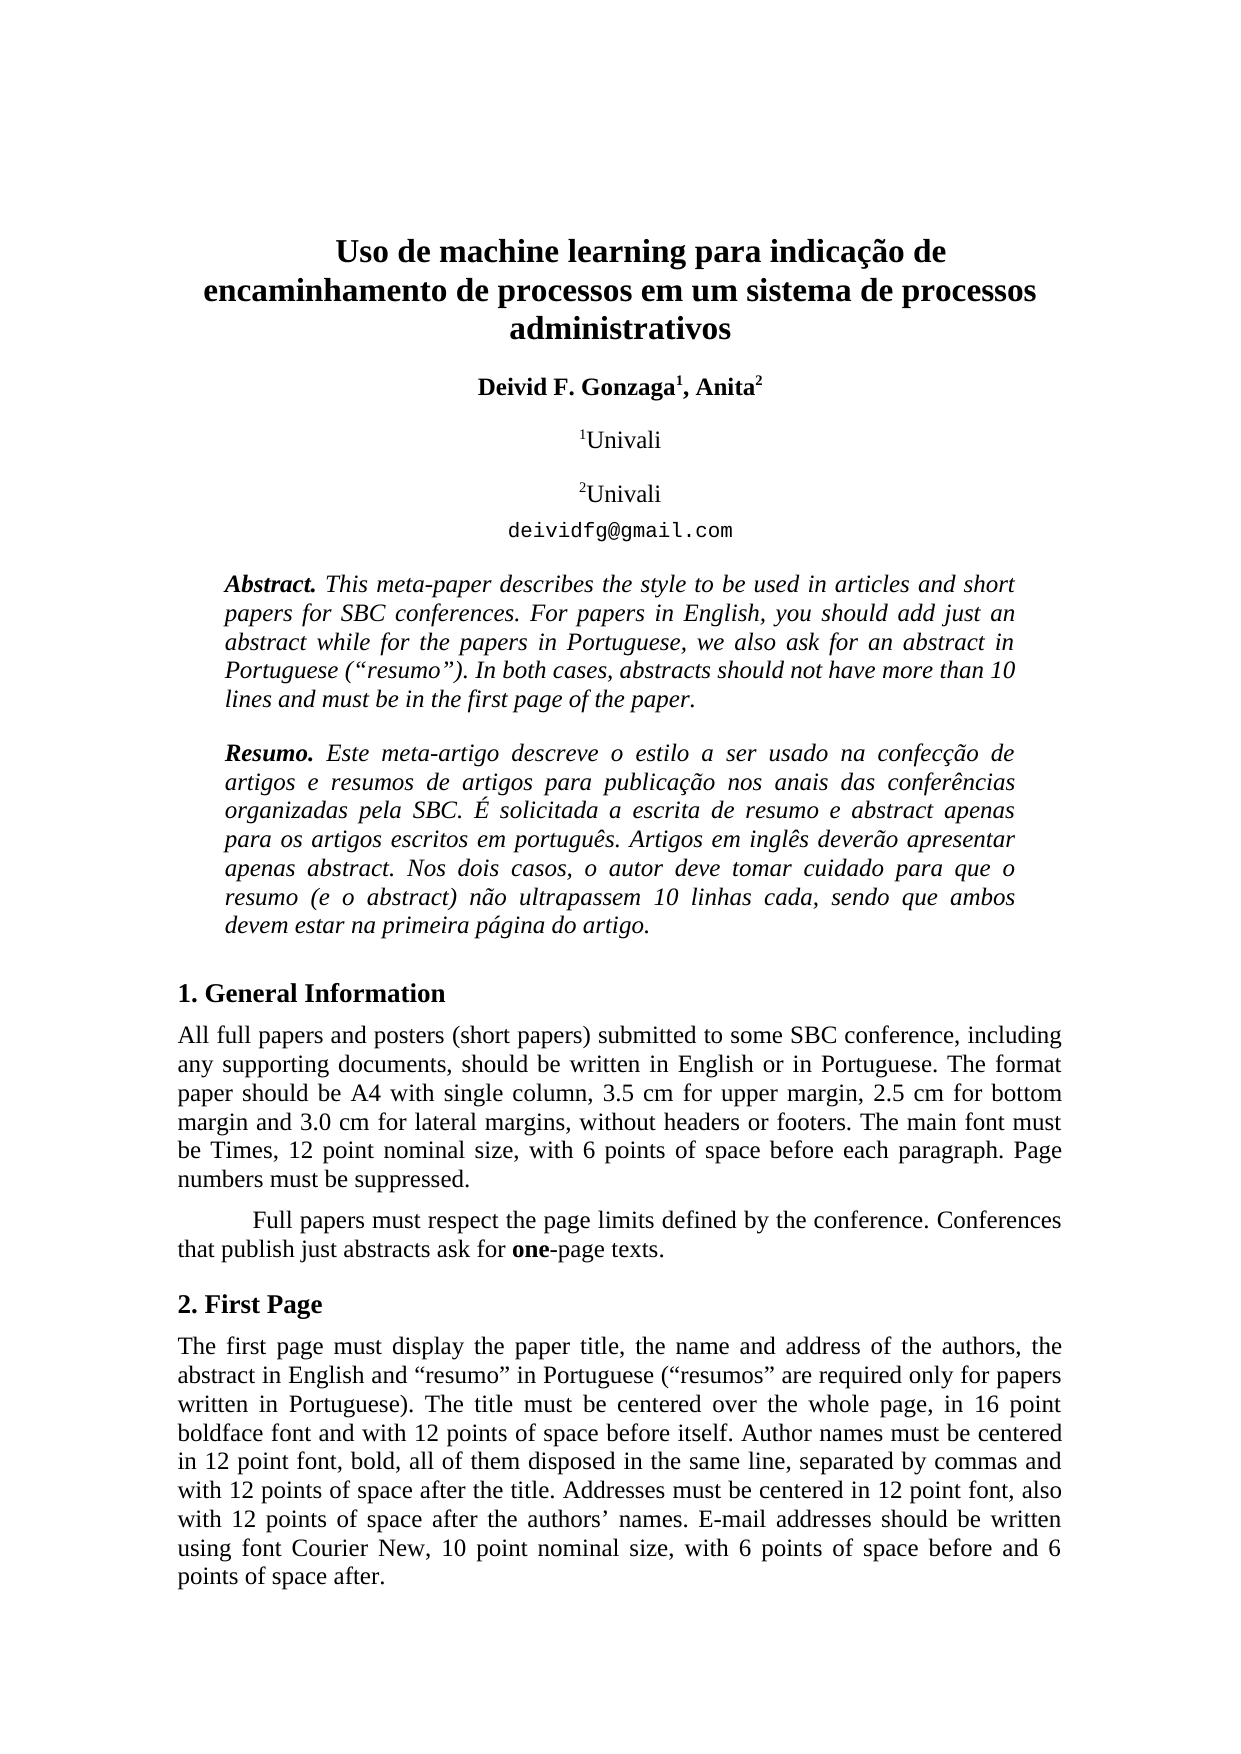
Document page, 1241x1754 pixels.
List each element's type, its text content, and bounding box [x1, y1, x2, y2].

text 2Univali [177, 479, 1063, 508]
text Abstract. This meta-paper describes the style to be used in articles and short papers for SBC conferences. For papers in English, you should add just an abstract while for the papers in Portuguese, we also ask for an abstract in Portuguese (“resumo”). In both cases, abstracts should not have more than 10 lines and must be in the first page of the paper. [224, 569, 1016, 713]
text deividfg@gmail.com [177, 521, 1063, 544]
subtitle 1. General Information [177, 977, 1063, 1008]
text The first page must display the paper title, the name and address of the authors, the abstract in English and “resumo” in Portuguese (“resumos” are required only for papers written in Portuguese). The title must be centered over the whole page, in 16 point boldface font and with 12 points of space before itself. Author names must be centered in 12 point font, bold, all of them disposed in the same line, separated by commas and with 12 points of space after the title. Addresses must be centered in 12 point font, also with 12 points of space after the authors’ names. E-mail addresses should be written using font Courier New, 10 point nominal size, with 6 points of space before and 6 points of space after. [177, 1331, 1063, 1590]
text 1Univali [177, 426, 1063, 454]
subtitle 2. First Page [177, 1288, 1063, 1319]
text All full papers and posters (short papers) submitted to some SBC conference, including any supporting documents, should be written in English or in Portuguese. The format paper should be A4 with single column, 3.5 cm for upper margin, 2.5 cm for bottom margin and 3.0 cm for lateral margins, without headers or footers. The main font must be Times, 12 point nominal size, with 6 points of space before each paragraph. Page numbers must be suppressed. [177, 1020, 1063, 1193]
text Deivid F. Gonzaga1, Anita2 [177, 372, 1063, 401]
subtitle Uso de machine learning para indicação de encaminhamento de processos em um sistema de processos administrativos [177, 232, 1063, 347]
text Full papers must respect the page limits defined by the conference. Conferences that publish just abstracts ask for one-page texts. [177, 1205, 1063, 1263]
text Resumo. Este meta-artigo descreve o estilo a ser usado na confecção de artigos e resumos de artigos para publicação nos anais das conferências organizadas pela SBC. É solicitada a escrita de resumo e abstract apenas para os artigos escritos em português. Artigos em inglês deverão apresentar apenas abstract. Nos dois casos, o autor deve tomar cuidado para que o resumo (e o abstract) não ultrapassem 10 linhas cada, sendo que ambos devem estar na primeira página do artigo. [224, 738, 1016, 939]
